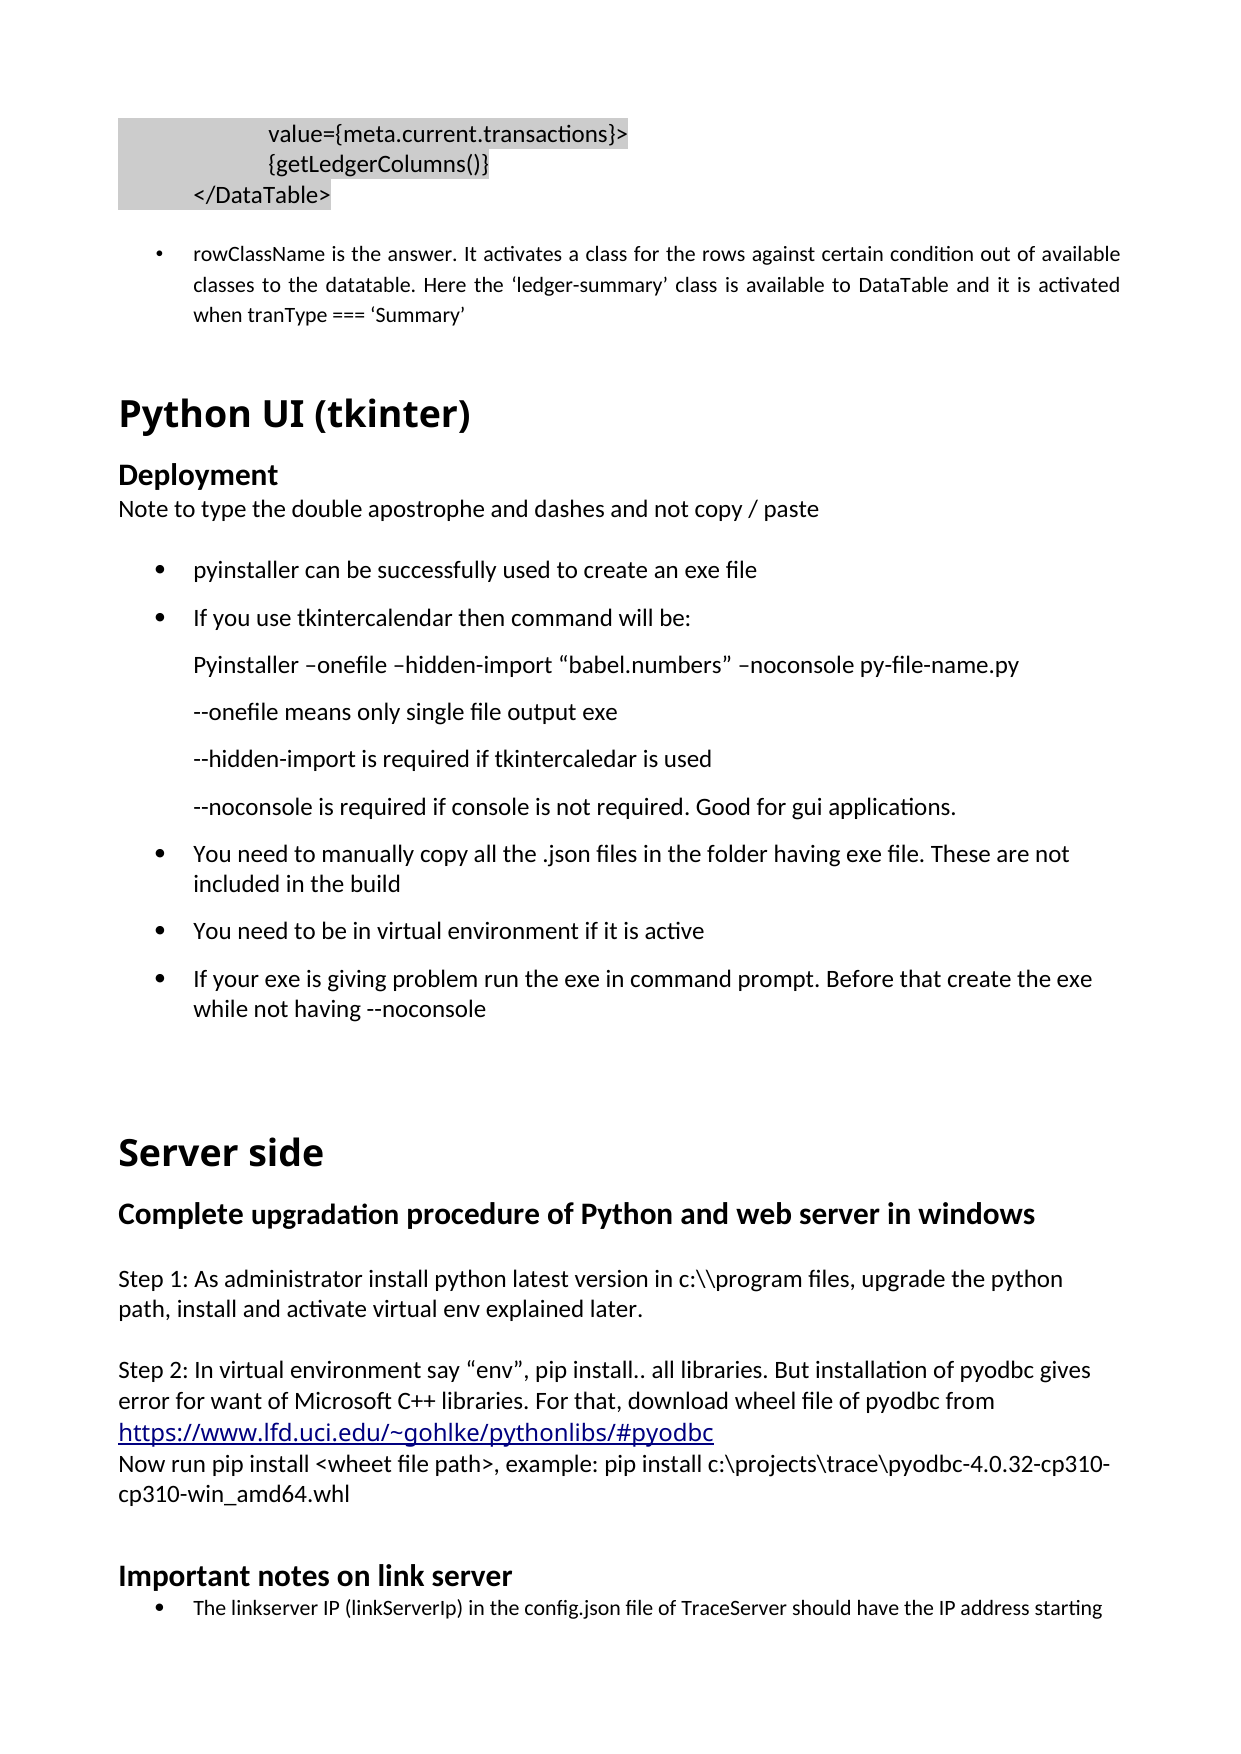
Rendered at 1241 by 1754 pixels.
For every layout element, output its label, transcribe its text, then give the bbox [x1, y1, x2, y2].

list You need to be in virtual environment if it is active [156, 916, 1122, 946]
text Now run pip install <wheet file path>, example: pip install c:\projects\trace\pyodbc-4.0.32-cp310-cp310-win_amd64.whl [118, 1448, 1122, 1509]
list --hidden-import is required if tkintercaledar is used [193, 743, 1122, 774]
list pyinstaller can be successfully used to create an exe file [156, 555, 1122, 585]
text Note to type the double apostrophe and dashes and not copy / paste [118, 494, 1122, 524]
list --onefile means only single file output exe [193, 696, 1122, 727]
text value={meta.current.transactions}> [118, 118, 1122, 149]
subtitle Complete upgradation procedure of Python and web server in windows [118, 1194, 1122, 1232]
subtitle Deployment [118, 456, 1122, 494]
text {getLedgerColumns()} [118, 149, 1122, 179]
list rowClassName is the answer. It activates a class for the rows against certain condition out of available classes to the datatable. Here the ‘ledger-summary’ class is available to DataTable and it is activated when tranType === ‘Summary’ [156, 240, 1122, 328]
text Step 1: As administrator install python latest version in c:\\program files, upgrade the python path, install and activate virtual env explained later. [118, 1263, 1122, 1324]
subtitle Python UI (tkinter) [118, 388, 1122, 439]
subtitle Important notes on link server [118, 1556, 1122, 1594]
subtitle Server side [118, 1127, 1122, 1178]
list --noconsole is required if console is not required. Good for gui applications. [193, 791, 1122, 821]
list If you use tkintercalendar then command will be: [156, 602, 1122, 632]
list The linkserver IP (linkServerIp) in the config.json file of TraceServer should have the IP address starting [156, 1594, 1122, 1620]
list Pyinstaller –onefile –hidden-import “babel.numbers” –noconsole py-file-name.py [193, 649, 1122, 679]
list You need to manually copy all the .json files in the folder having exe file. These are not included in the build [156, 838, 1122, 899]
text </DataTable> [118, 179, 1122, 210]
list If your exe is giving problem run the exe in command prompt. Before that create the exe while not having --noconsole [156, 963, 1122, 1024]
text Step 2: In virtual environment say “env”, pip install.. all libraries. But installation of pyodbc gives error for want of Microsoft C++ libraries. For that, download wheel file of pyodbc from https://www.lfd.uci.edu/~gohlke/pythonlibs/#pyodbc [118, 1354, 1122, 1448]
